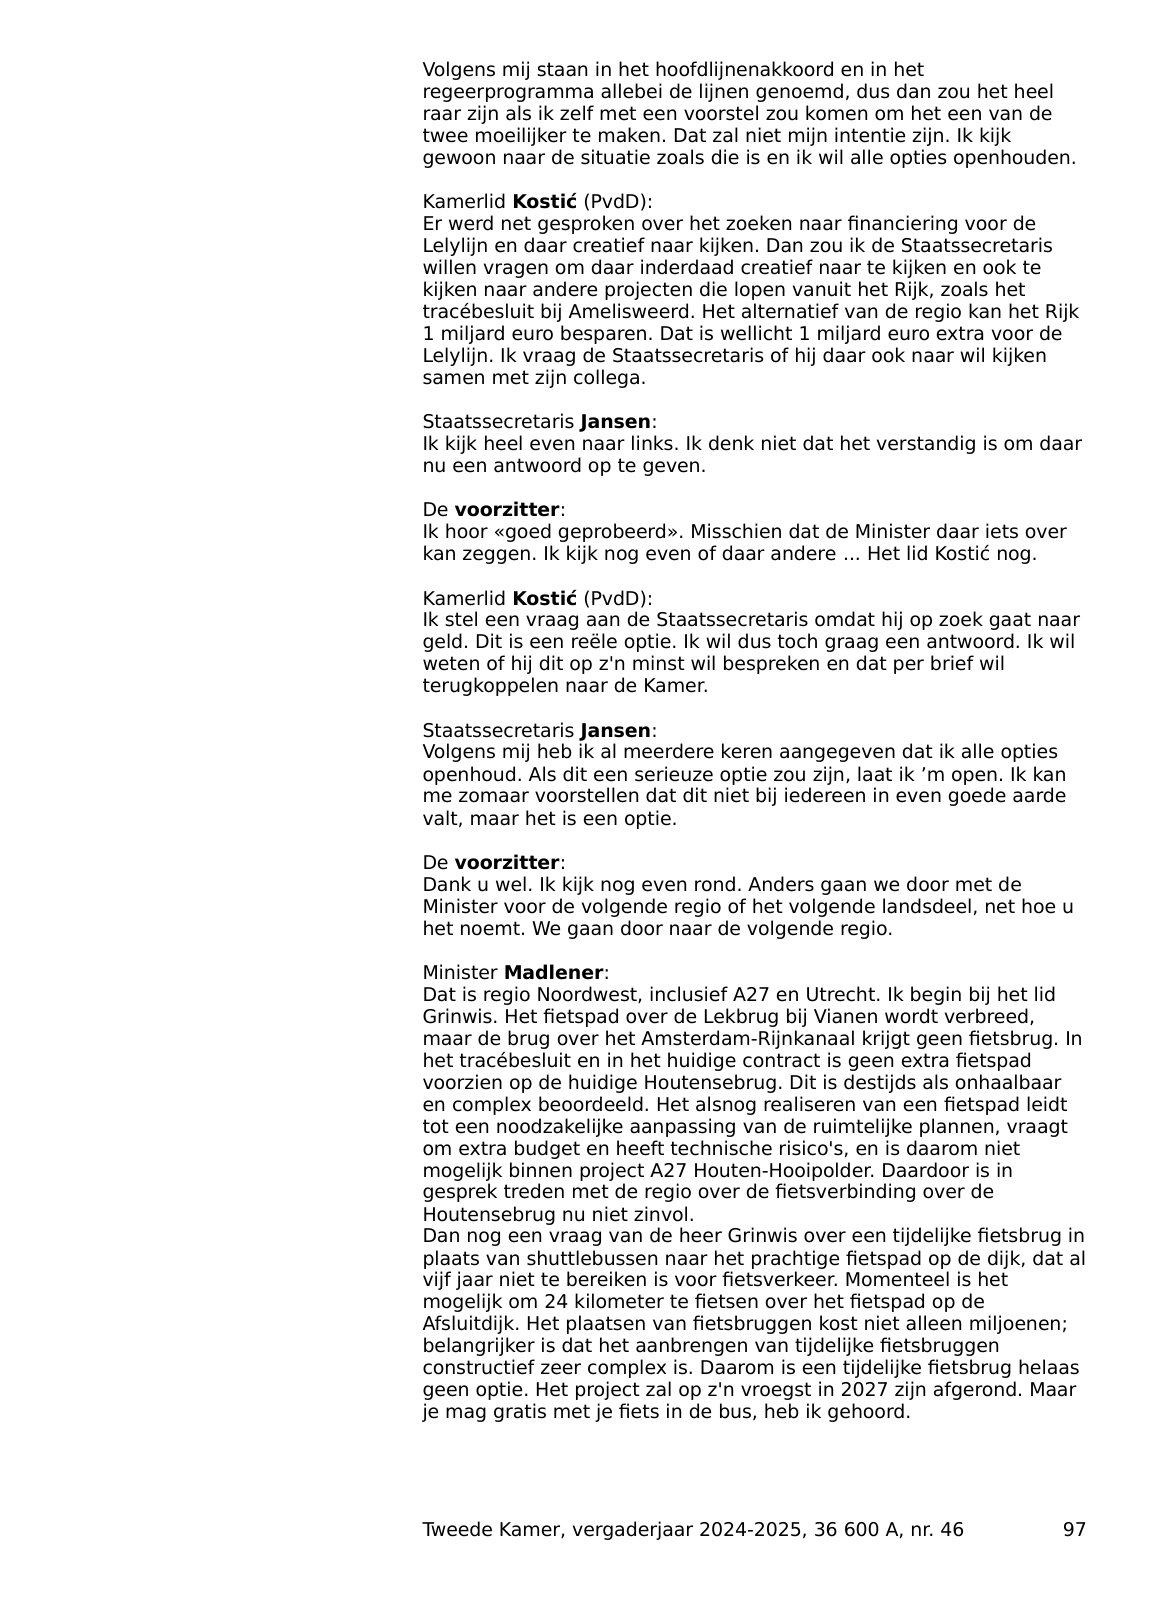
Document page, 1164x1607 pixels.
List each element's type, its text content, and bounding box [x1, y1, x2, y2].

text Volgens mij heb ik al meerdere keren aangegeven dat ik alle opties openhoud. Als dit een serieuze optie zou zijn, laat ik ’m open. Ik kan me zomaar voorstellen dat dit niet bij iedereen in even goede aarde valt, maar het is een optie. [422, 741, 1087, 829]
text De voorzitter: [422, 852, 1087, 873]
text Dan nog een vraag van de heer Grinwis over een tijdelijke fietsbrug in plaats van shuttlebussen naar het prachtige fietspad op de dijk, dat al vijf jaar niet te bereiken is voor fietsverkeer. Momenteel is het mogelijk om 24 kilometer te fietsen over het fietspad op de Afsluitdijk. Het plaatsen van fietsbruggen kost niet alleen miljoenen; belangrijker is dat het aanbrengen van tijdelijke fietsbruggen constructief zeer complex is. Daarom is een tijdelijke fietsbrug helaas geen optie. Het project zal op z'n vroegst in 2027 zijn afgerond. Maar je mag gratis met je fiets in de bus, heb ik gehoord. [422, 1225, 1087, 1423]
text Volgens mij staan in het hoofdlijnenakkoord en in het regeerprogramma allebei de lijnen genoemd, dus dan zou het heel raar zijn als ik zelf met een voorstel zou komen om het een van de twee moeilijker te maken. Dat zal niet mijn intentie zijn. Ik kijk gewoon naar de situatie zoals die is en ik wil alle opties openhouden. [422, 59, 1087, 169]
text Dank u wel. Ik kijk nog even rond. Anders gaan we door met de Minister voor de volgende regio of het volgende landsdeel, net hoe u het noemt. We gaan door naar de volgende regio. [422, 873, 1087, 939]
text Ik stel een vraag aan de Staatssecretaris omdat hij op zoek gaat naar geld. Dit is een reële optie. Ik wil dus toch graag een antwoord. Ik wil weten of hij dit op z'n minst wil bespreken en dat per brief wil terugkoppelen naar de Kamer. [422, 609, 1087, 697]
text De voorzitter: [422, 499, 1087, 521]
text Staatssecretaris Jansen: [422, 411, 1087, 433]
text Ik hoor «goed geprobeerd». Misschien dat de Minister daar iets over kan zeggen. Ik kijk nog even of daar andere ... Het lid Kostić nog. [422, 521, 1087, 565]
text Er werd net gesproken over het zoeken naar financiering voor de Lelylijn en daar creatief naar kijken. Dan zou ik de Staatssecretaris willen vragen om daar inderdaad creatief naar te kijken en ook te kijken naar andere projecten die lopen vanuit het Rijk, zoals het tracébesluit bij Amelisweerd. Het alternatief van de regio kan het Rijk 1 miljard euro besparen. Dat is wellicht 1 miljard euro extra voor de Lelylijn. Ik vraag de Staatssecretaris of hij daar ook naar wil kijken samen met zijn collega. [422, 213, 1087, 389]
text Staatssecretaris Jansen: [422, 719, 1087, 741]
text Kamerlid Kostić (PvdD): [422, 191, 1087, 213]
text Dat is regio Noordwest, inclusief A27 en Utrecht. Ik begin bij het lid Grinwis. Het fietspad over de Lekbrug bij Vianen wordt verbreed, maar de brug over het Amsterdam-Rijnkanaal krijgt geen fietsbrug. In het tracébesluit en in het huidige contract is geen extra fietspad voorzien op de huidige Houtensebrug. Dit is destijds als onhaalbaar en complex beoordeeld. Het alsnog realiseren van een fietspad leidt tot een noodzakelijke aanpassing van de ruimtelijke plannen, vraagt om extra budget en heeft technische risico's, en is daarom niet mogelijk binnen project A27 Houten-Hooipolder. Daardoor is in gesprek treden met de regio over de fietsverbinding over de Houtensebrug nu niet zinvol. [422, 984, 1087, 1225]
text Minister Madlener: [422, 962, 1087, 984]
text Kamerlid Kostić (PvdD): [422, 587, 1087, 609]
text Ik kijk heel even naar links. Ik denk niet dat het verstandig is om daar nu een antwoord op te geven. [422, 433, 1087, 477]
